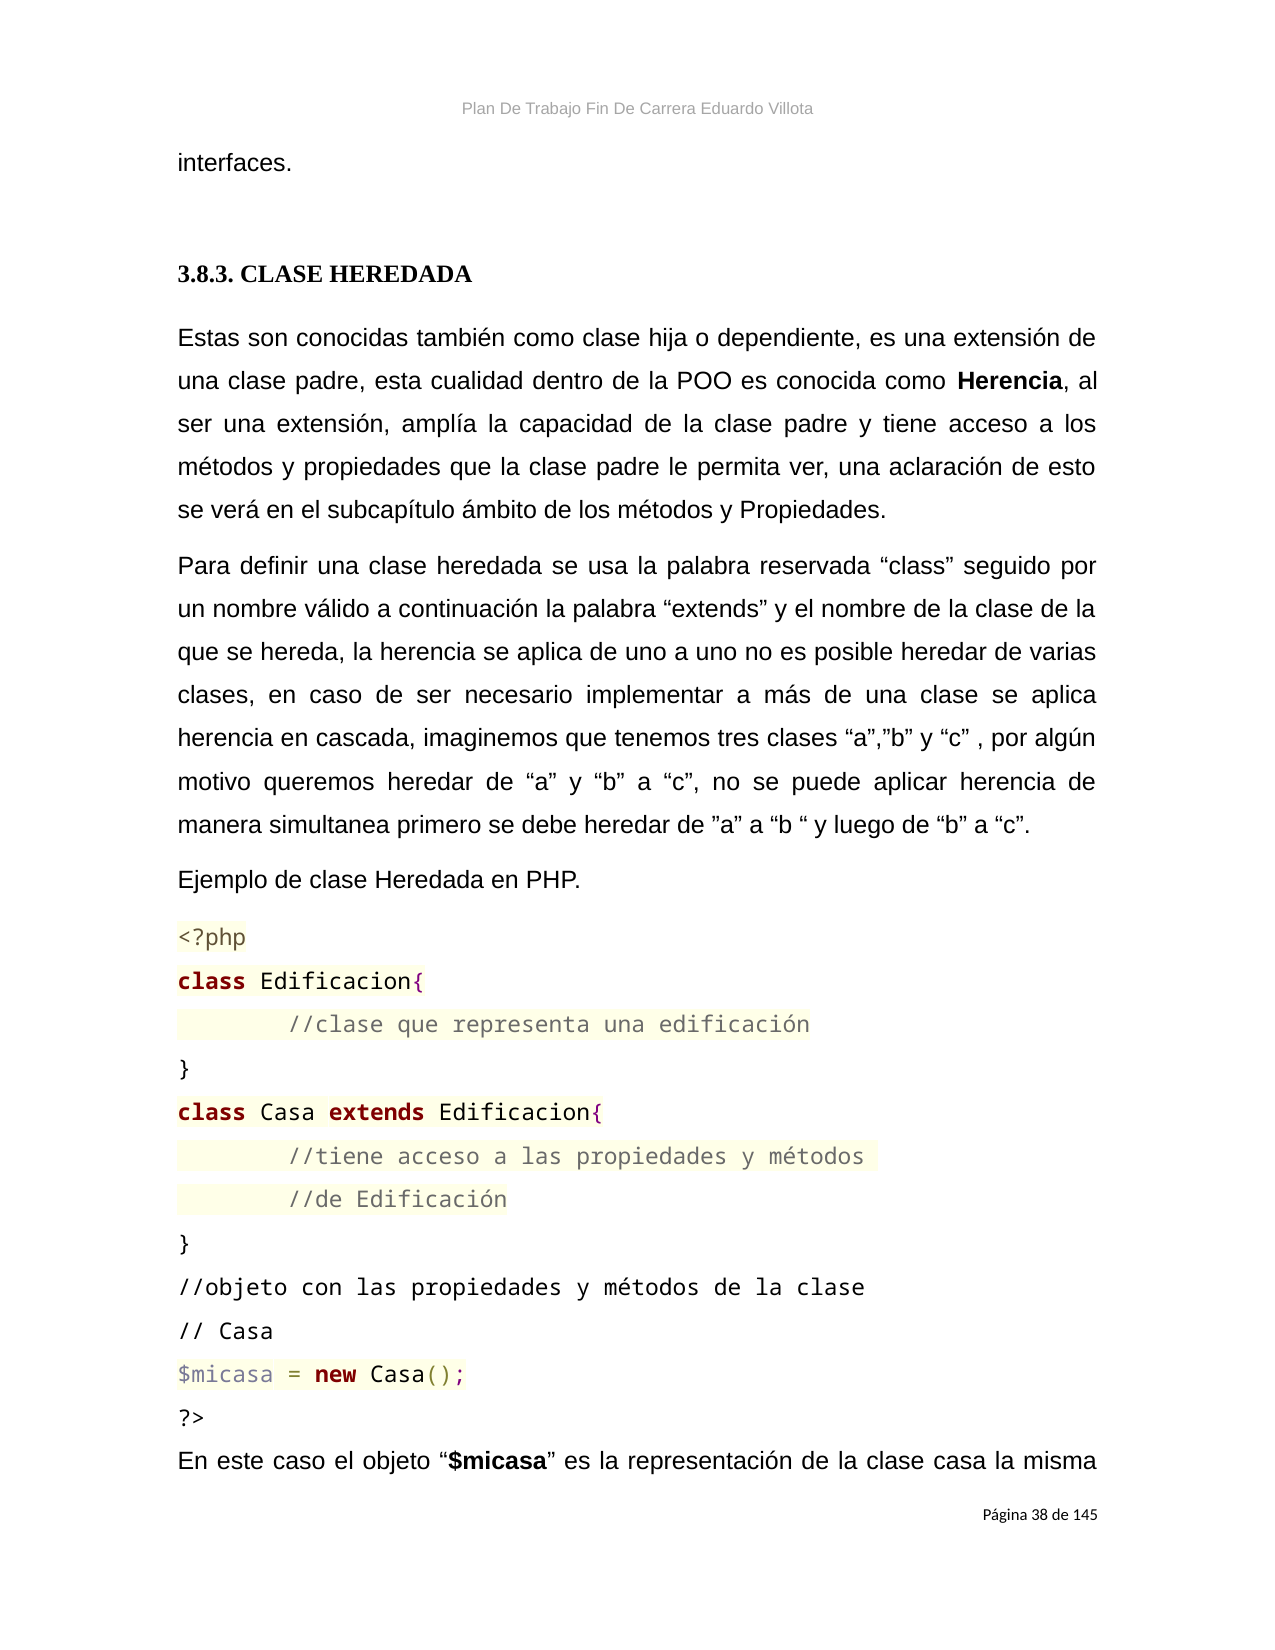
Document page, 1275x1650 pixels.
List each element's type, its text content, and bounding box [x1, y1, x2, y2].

text //clase que representa una edificación [177, 1008, 1098, 1040]
text Ejemplo de clase Heredada en PHP. [177, 865, 1098, 894]
text 3.8.3. CLASE HEREDADA [177, 259, 1098, 288]
text class Edificacion{ [177, 965, 1098, 996]
text Para definir una clase heredada se usa la palabra reservada “class” seguido por un nombre válido a continuación la palabra “extends” y el nombre de la clase de la que se hereda, la herencia se aplica de uno a uno no es posible heredar de varias clases, en caso de ser necesario implementar a más de una clase se aplica herencia en cascada, imaginemos que tenemos tres clases “a”,”b” y “c” , por algún motivo queremos heredar de “a” y “b” a “c”, no se puede aplicar herencia de manera simultanea primero se debe heredar de ”a” a “b “ y luego de “b” a “c”. [177, 551, 1098, 838]
text class Casa extends Edificacion{ [177, 1096, 1098, 1127]
text Estas son conocidas también como clase hija o dependiente, es una extensión de una clase padre, esta cualidad dentro de la POO es conocida como Herencia, al ser una extensión, amplía la capacidad de la clase padre y tiene acceso a los métodos y propiedades que la clase padre le permita ver, una aclaración de esto se verá en el subcapítulo ámbito de los métodos y Propiedades. [177, 323, 1098, 524]
text interfaces. [177, 148, 1098, 176]
text //tiene acceso a las propiedades y métodos [177, 1140, 1098, 1171]
text ?> [177, 1402, 1098, 1433]
text //objeto con las propiedades y métodos de la clase [177, 1271, 1098, 1302]
text } [177, 1227, 1098, 1258]
text // Casa [177, 1315, 1098, 1346]
text $micasa = new Casa(); [177, 1358, 1098, 1390]
text En este caso el objeto “$micasa” es la representación de la clase casa la misma [177, 1446, 1098, 1475]
text } [177, 1052, 1098, 1083]
text //de Edificación [177, 1183, 1098, 1215]
text <?php [177, 921, 1098, 952]
